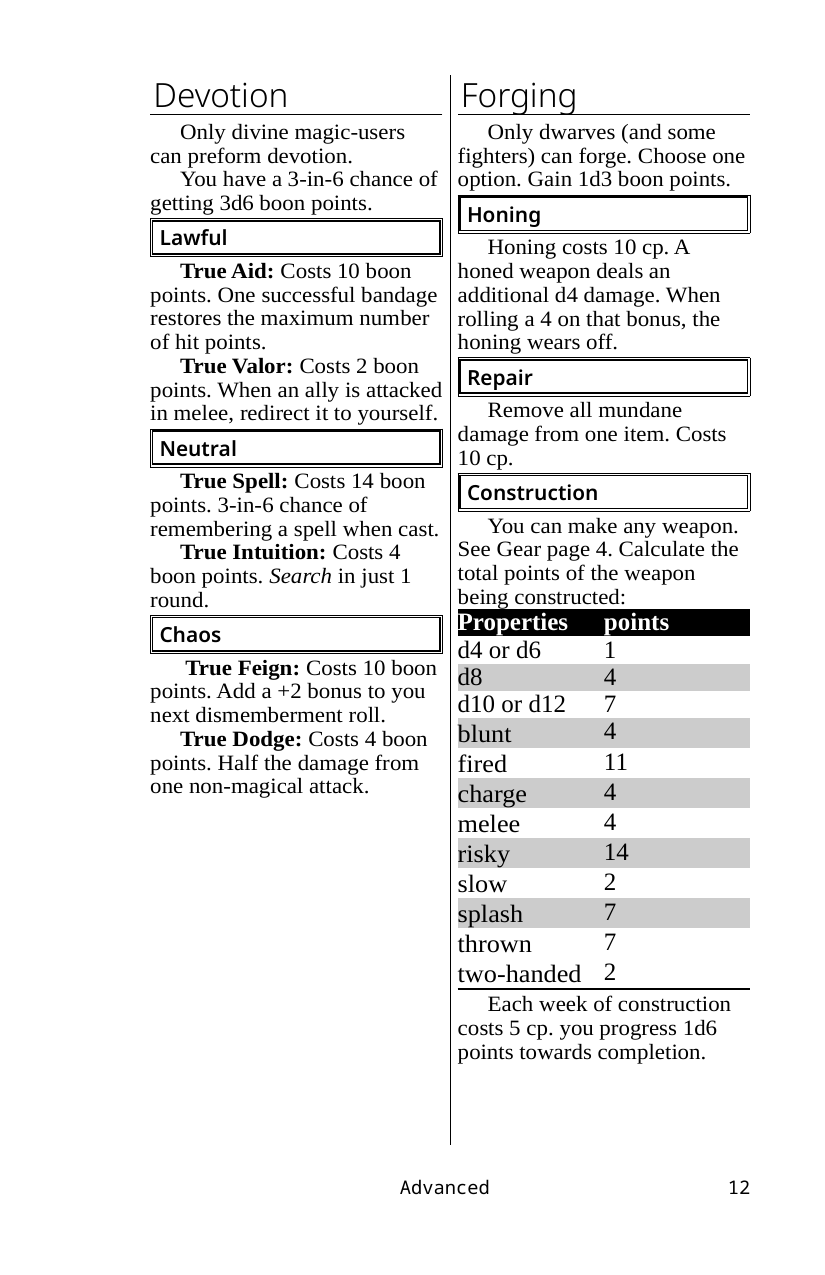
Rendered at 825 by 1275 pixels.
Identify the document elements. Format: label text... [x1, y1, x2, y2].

text True Intuition: Costs 4 boon points. Search in just 1 round. [150, 541, 442, 612]
table_cell 4 [604, 718, 750, 748]
subtitle Honing [461, 198, 747, 230]
table_cell 4 [604, 778, 750, 808]
table_cell 4 [604, 808, 750, 838]
table_cell 4 [604, 664, 750, 691]
table_header points [604, 609, 750, 636]
table_cell two-handed [458, 958, 604, 988]
table_cell charge [458, 778, 604, 808]
subtitle Repair [461, 361, 747, 392]
table_cell 2 [604, 868, 750, 898]
table_cell blunt [458, 718, 604, 748]
table_cell 7 [604, 898, 750, 928]
table_header Properties [458, 609, 604, 636]
subtitle Devotion [150, 75, 442, 114]
table_cell d4 or d6 [458, 636, 604, 664]
table_cell 1 [604, 636, 750, 664]
text True Aid: Costs 10 boon points. One successful bandage restores the maximum number of hit points. [150, 259, 442, 354]
text Only dwarves (and some fighters) can forge. Choose one option. Gain 1d3 boon points. [457, 120, 750, 192]
table_cell d10 or d12 [458, 691, 604, 718]
text Honing costs 10 cp. A honed weapon deals an additional d4 damage. When rolling a 4 on that bonus, the honing wears off. [457, 236, 750, 354]
table_cell 7 [604, 691, 750, 718]
text Only divine magic-users can preform devotion. [150, 120, 442, 168]
table_cell fired [458, 748, 604, 778]
text You have a 3-in-6 chance of getting 3d6 boon points. [150, 168, 442, 215]
text True Dodge: Costs 4 boon points. Half the damage from one non-magical attack. [150, 727, 442, 822]
text True Spell: Costs 14 boon points. 3-in-6 chance of remembering a spell when cast. [150, 470, 442, 541]
table_cell 2 [604, 958, 750, 988]
text Each week of construction costs 5 cp. you progress 1d6 points towards completion. [457, 993, 750, 1064]
table_cell slow [458, 868, 604, 898]
subtitle Neutral [153, 432, 439, 463]
table_cell risky [458, 838, 604, 868]
text You can make any weapon. See Gear page 4. Calculate the total points of the weapon being constructed: [457, 514, 750, 609]
table_cell 11 [604, 748, 750, 778]
subtitle Construction [461, 476, 747, 508]
subtitle Forging [457, 75, 750, 114]
table_cell 14 [604, 838, 750, 868]
table_cell melee [458, 808, 604, 838]
text True Valor: Costs 2 boon points. When an ally is attacked in melee, redirect it to yourself. [150, 354, 442, 426]
table_cell 7 [604, 928, 750, 958]
table_cell splash [458, 898, 604, 928]
text True Feign: Costs 10 boon points. Add a +2 bonus to you next dismemberment roll. [150, 656, 442, 727]
table_cell thrown [458, 928, 604, 958]
text Remove all mundane damage from one item. Costs 10 cp. [457, 399, 750, 470]
table_cell d8 [458, 664, 604, 691]
